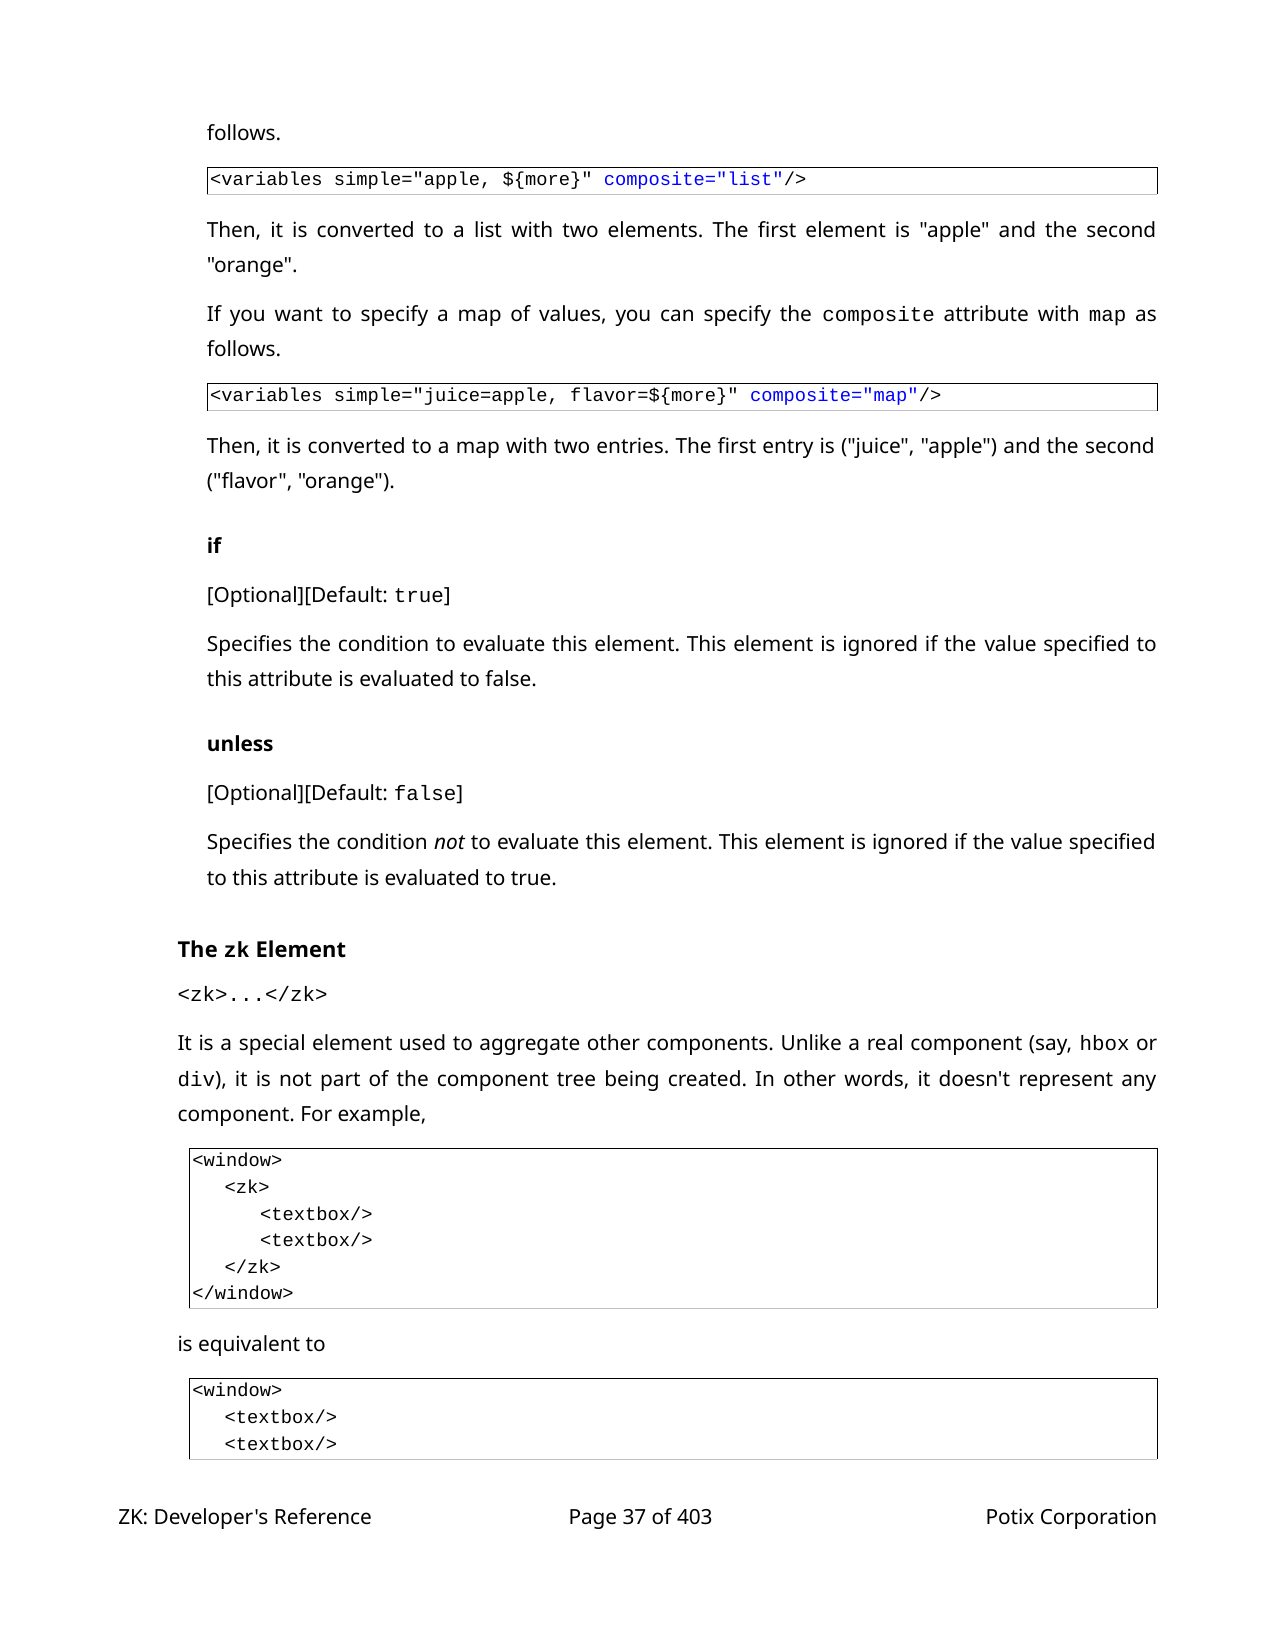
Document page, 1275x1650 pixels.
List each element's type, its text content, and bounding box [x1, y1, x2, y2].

text Then, it is converted to a map with two entries. The first entry is ("juice", "apple") and the second ("flavor", "orange"). [207, 431, 1157, 495]
text Specifies the condition not to evaluate this element. This element is ignored if the value specified to this attribute is evaluated to true. [207, 827, 1157, 891]
text If you want to specify a map of values, you can specify the composite attribute with map as follows. [207, 299, 1157, 363]
text is equivalent to [177, 1329, 1157, 1357]
text follows. [207, 118, 1157, 146]
text <variables simple="apple, ${more}" composite="list"/> [208, 168, 1157, 194]
text [Optional][Default: true] [207, 580, 1157, 609]
text <window> [190, 1379, 1157, 1402]
subtitle The zk Element [177, 933, 1157, 963]
text Specifies the condition to evaluate this element. This element is ignored if the value specified to this attribute is evaluated to false. [207, 629, 1157, 693]
text It is a special element used to aggregate other components. Unlike a real component (say, hbox or div), it is not part of the component tree being created. In other words, it doesn't represent any component. For example, [177, 1028, 1157, 1128]
text <zk>...</zk> [177, 984, 1157, 1008]
text <textbox/> <textbox/> [190, 1405, 1157, 1459]
text <variables simple="juice=apple, flavor=${more}" composite="map"/> [208, 384, 1157, 410]
text <window> <zk> <textbox/> <textbox/> </zk> </window> [190, 1149, 1157, 1308]
text Then, it is converted to a list with two elements. The first element is "apple" and the second "orange". [207, 215, 1157, 278]
subtitle unless [207, 729, 1157, 758]
text [Optional][Default: false] [207, 778, 1157, 807]
subtitle if [207, 531, 1157, 559]
